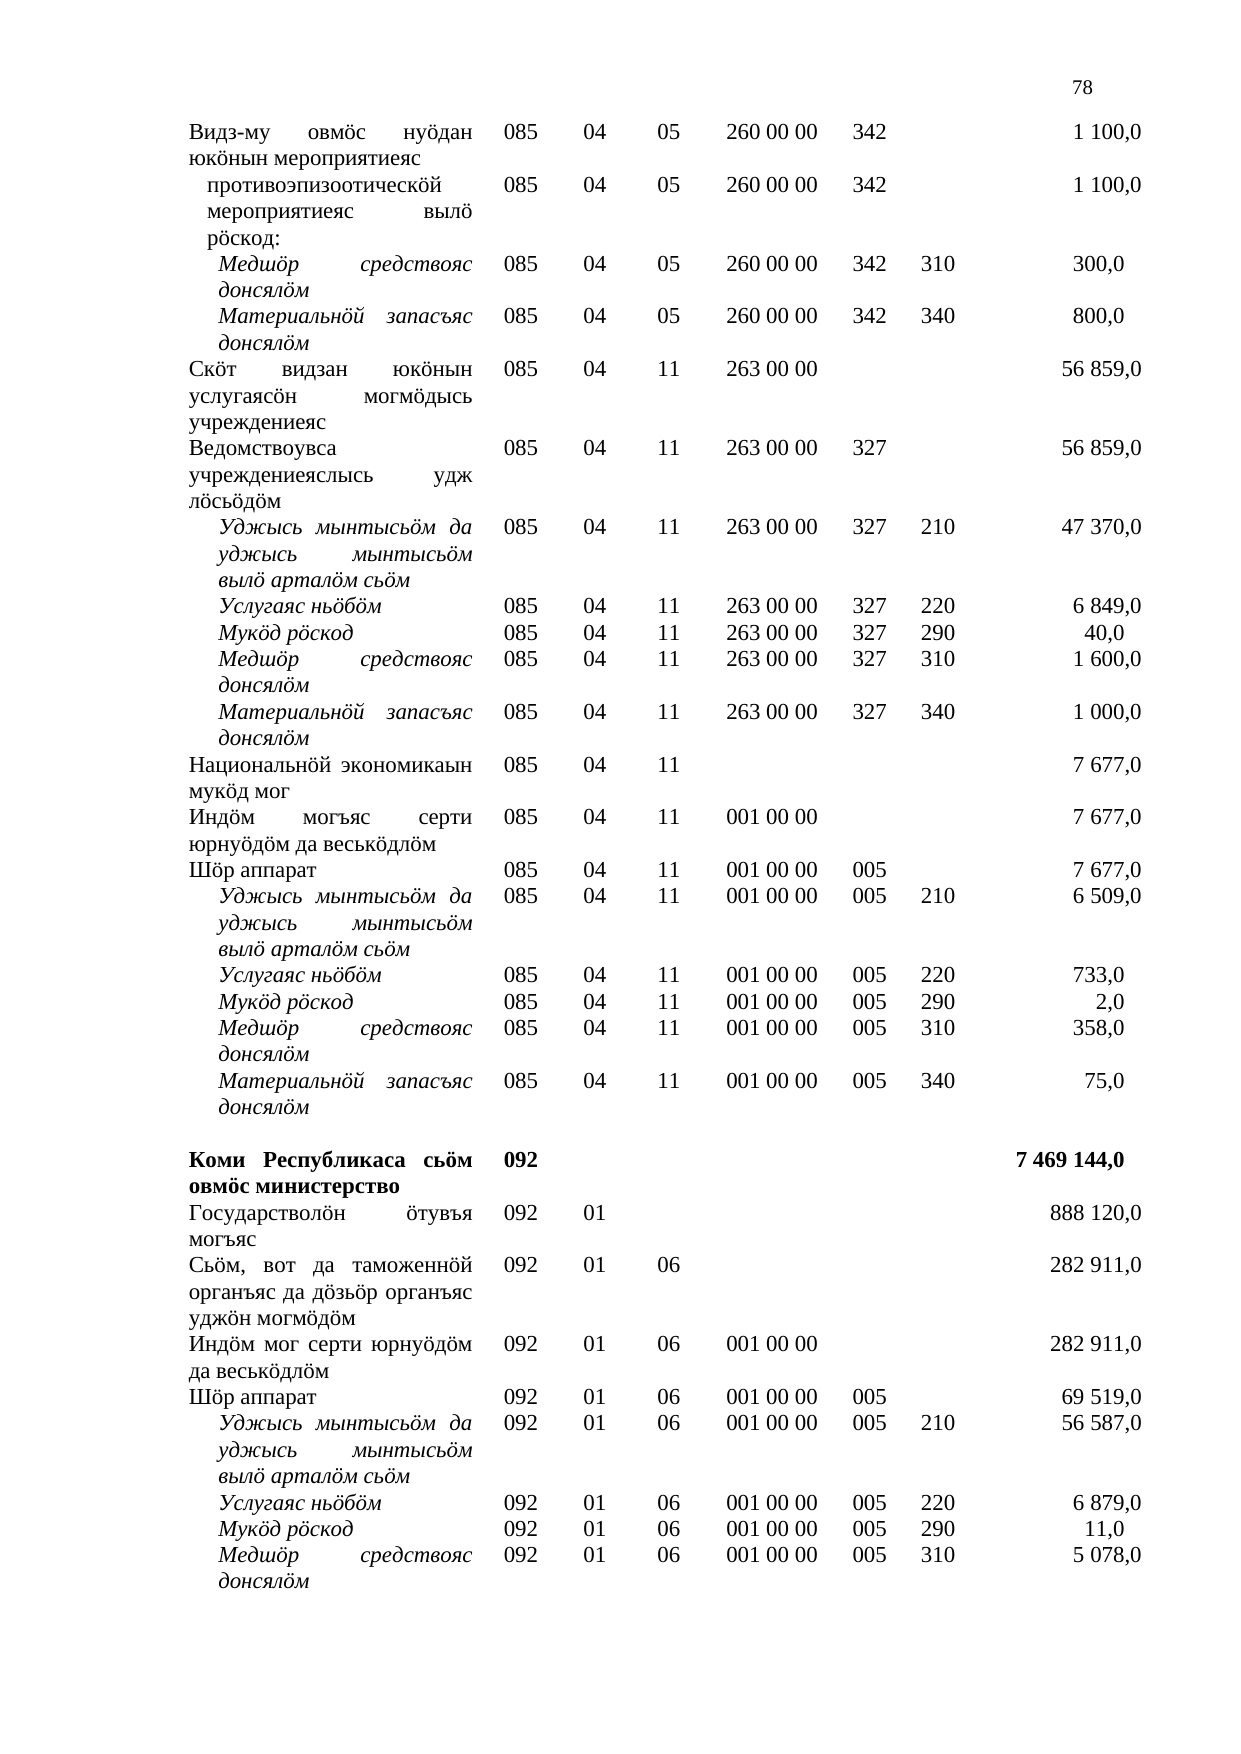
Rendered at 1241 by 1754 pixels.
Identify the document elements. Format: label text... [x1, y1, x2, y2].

table_cell Ведомствоувса учреждениеяслысь удж лöсьöдöм [177, 434, 484, 513]
table_cell Индöм мог серти юрнуöдöм да веськöдлöм [177, 1330, 484, 1383]
table_cell [631, 1199, 705, 1251]
table_cell [901, 751, 974, 803]
table_cell 69 519,0 [975, 1383, 1153, 1409]
table_cell Национальнöй экономикаын мукöд мог [177, 751, 484, 803]
table_cell 1 600,0 [975, 645, 1153, 698]
table_cell Медшöр средствояс донсялöм [177, 645, 484, 698]
table_cell 327 [838, 593, 901, 619]
table_cell 085 [484, 593, 558, 619]
table_cell 001 00 00 [705, 1541, 838, 1594]
table_cell 05 [631, 303, 705, 355]
table_cell [901, 1199, 974, 1251]
table_cell 005 [838, 1383, 901, 1409]
table_cell 11 [631, 751, 705, 803]
table_cell 092 [484, 1515, 558, 1541]
table_cell 085 [484, 355, 558, 434]
table_cell 327 [838, 434, 901, 513]
table_cell Материальнöй запасъяс донсялöм [177, 303, 484, 355]
table_cell 260 00 00 [705, 171, 838, 250]
table_cell 11 [631, 593, 705, 619]
table_cell 092 [484, 1199, 558, 1251]
table_cell 340 [901, 698, 974, 751]
table_cell 001 00 00 [705, 961, 838, 988]
table_cell 342 [838, 118, 901, 171]
table_cell Уджысь мынтысьöм да уджысь мынтысьöм вылö арталöм сьöм [177, 883, 484, 961]
table_cell [901, 355, 974, 434]
table_cell [901, 1251, 974, 1330]
table_cell 11 [631, 988, 705, 1014]
table_cell [558, 1146, 631, 1199]
table_cell Услугаяс ньöбöм [177, 961, 484, 988]
table_cell 263 00 00 [705, 619, 838, 645]
table_cell [901, 434, 974, 513]
table_cell 005 [838, 1515, 901, 1541]
table_cell 005 [838, 961, 901, 988]
table_cell 56 859,0 [975, 355, 1153, 434]
table_cell Уджысь мынтысьöм да уджысь мынтысьöм вылö арталöм сьöм [177, 1410, 484, 1488]
table_cell 310 [901, 1014, 974, 1067]
table_cell 888 120,0 [975, 1199, 1153, 1251]
table_cell Мукöд рöскод [177, 988, 484, 1014]
table_cell 04 [558, 1014, 631, 1067]
table_cell 085 [484, 856, 558, 882]
table_cell 04 [558, 961, 631, 988]
table_cell [838, 1330, 901, 1383]
table_cell 001 00 00 [705, 988, 838, 1014]
table_cell 11 [631, 883, 705, 961]
table_cell [631, 1146, 705, 1199]
table_cell 11,0 [975, 1515, 1153, 1541]
table_cell 11 [631, 514, 705, 592]
table_cell 310 [901, 645, 974, 698]
table_cell Сьöм, вот да таможеннöй органъяс да дöзьöр органъяс уджöн могмöдöм [177, 1251, 484, 1330]
table_cell [838, 1120, 901, 1146]
table_cell 092 [484, 1489, 558, 1515]
table_cell Услугаяс ньöбöм [177, 1489, 484, 1515]
table_cell [631, 1120, 705, 1146]
table_cell [558, 1120, 631, 1146]
table_cell Услугаяс ньöбöм [177, 593, 484, 619]
table_cell 1 100,0 [975, 171, 1153, 250]
table_cell [484, 1120, 558, 1146]
table_cell 327 [838, 619, 901, 645]
table_cell 085 [484, 250, 558, 303]
table_cell 7 677,0 [975, 803, 1153, 856]
table_cell Медшöр средствояс донсялöм [177, 250, 484, 303]
table_cell 04 [558, 751, 631, 803]
table_cell 11 [631, 355, 705, 434]
table_cell 001 00 00 [705, 1383, 838, 1409]
table_cell 11 [631, 803, 705, 856]
table_cell Государстволöн öтувъя могъяс [177, 1199, 484, 1251]
table_cell 300,0 [975, 250, 1153, 303]
table_cell 260 00 00 [705, 118, 838, 171]
table_cell 04 [558, 593, 631, 619]
table_cell 220 [901, 961, 974, 988]
table_cell 085 [484, 434, 558, 513]
table_cell 327 [838, 514, 901, 592]
table_cell Шöр аппарат [177, 856, 484, 882]
table_cell [901, 856, 974, 882]
table_cell 001 00 00 [705, 1515, 838, 1541]
table_cell [901, 1120, 974, 1146]
table_cell [838, 751, 901, 803]
table_cell 358,0 [975, 1014, 1153, 1067]
table_cell 04 [558, 1067, 631, 1119]
table_cell 005 [838, 1067, 901, 1119]
table_cell 04 [558, 434, 631, 513]
table_cell [705, 1199, 838, 1251]
table_cell 001 00 00 [705, 803, 838, 856]
table_cell 282 911,0 [975, 1330, 1153, 1383]
table_cell 6 509,0 [975, 883, 1153, 961]
table_cell 210 [901, 1410, 974, 1488]
table_cell 7 677,0 [975, 751, 1153, 803]
table_cell 263 00 00 [705, 698, 838, 751]
table_cell 001 00 00 [705, 1067, 838, 1119]
table_cell 085 [484, 171, 558, 250]
table_cell 56 859,0 [975, 434, 1153, 513]
table_cell [177, 1120, 484, 1146]
table_cell Скöт видзан юкöнын услугаясöн могмöдысь учреждениеяс [177, 355, 484, 434]
table_cell 005 [838, 988, 901, 1014]
table_cell 085 [484, 988, 558, 1014]
table_cell 01 [558, 1541, 631, 1594]
table_cell [901, 1146, 974, 1199]
table_cell 085 [484, 883, 558, 961]
table_cell 01 [558, 1410, 631, 1488]
table_cell [901, 1383, 974, 1409]
table_cell 342 [838, 303, 901, 355]
table_cell 11 [631, 1014, 705, 1067]
table_cell 04 [558, 250, 631, 303]
table_cell 01 [558, 1515, 631, 1541]
table_cell Мукöд рöскод [177, 1515, 484, 1541]
table_cell 085 [484, 803, 558, 856]
table_cell [705, 1120, 838, 1146]
table_cell 085 [484, 303, 558, 355]
table_cell 263 00 00 [705, 645, 838, 698]
table_cell 2,0 [975, 988, 1153, 1014]
table_cell 085 [484, 619, 558, 645]
table_cell 47 370,0 [975, 514, 1153, 592]
table_cell 220 [901, 593, 974, 619]
table_cell 7 677,0 [975, 856, 1153, 882]
table_cell 04 [558, 698, 631, 751]
table_cell 001 00 00 [705, 883, 838, 961]
table_cell 7 469 144,0 [975, 1146, 1153, 1199]
table_cell 11 [631, 856, 705, 882]
table_cell 005 [838, 856, 901, 882]
table_cell 04 [558, 988, 631, 1014]
table_cell 1 100,0 [975, 118, 1153, 171]
table_cell 06 [631, 1251, 705, 1330]
table_cell 290 [901, 1515, 974, 1541]
table_cell 005 [838, 1541, 901, 1594]
table_cell 085 [484, 961, 558, 988]
table_cell 092 [484, 1410, 558, 1488]
table_cell 005 [838, 883, 901, 961]
table_cell 11 [631, 645, 705, 698]
table_cell 092 [484, 1541, 558, 1594]
table_cell 085 [484, 1067, 558, 1119]
table_cell [838, 355, 901, 434]
table_cell 01 [558, 1199, 631, 1251]
table_cell 001 00 00 [705, 1410, 838, 1488]
table_cell 11 [631, 961, 705, 988]
table_cell 11 [631, 1067, 705, 1119]
table_cell Коми Республикаса сьöм овмöс министерство [177, 1146, 484, 1199]
table_cell 11 [631, 698, 705, 751]
table_cell 001 00 00 [705, 1014, 838, 1067]
table_cell [975, 1120, 1153, 1146]
table_cell Материальнöй запасъяс донсялöм [177, 1067, 484, 1119]
table_cell 733,0 [975, 961, 1153, 988]
table_cell 210 [901, 514, 974, 592]
table_cell [705, 751, 838, 803]
table_cell 005 [838, 1410, 901, 1488]
table_cell 342 [838, 171, 901, 250]
table_cell 005 [838, 1014, 901, 1067]
table_cell 342 [838, 250, 901, 303]
table_cell 263 00 00 [705, 514, 838, 592]
table_cell 04 [558, 883, 631, 961]
table_cell 085 [484, 514, 558, 592]
table_cell 01 [558, 1489, 631, 1515]
table_cell 11 [631, 619, 705, 645]
table_cell противоэпизоотическöй мероприятиеяс вылö рöскод: [177, 171, 484, 250]
table_cell 085 [484, 698, 558, 751]
table_cell 085 [484, 645, 558, 698]
table_cell 04 [558, 171, 631, 250]
table_cell Видз-му овмöс нуöдан юкöнын мероприятиеяс [177, 118, 484, 171]
table_cell [901, 1330, 974, 1383]
table_cell 6 879,0 [975, 1489, 1153, 1515]
table_cell 6 849,0 [975, 593, 1153, 619]
table_cell 5 078,0 [975, 1541, 1153, 1594]
table_cell 01 [558, 1251, 631, 1330]
table_cell [838, 1251, 901, 1330]
table_cell 263 00 00 [705, 434, 838, 513]
table_cell 06 [631, 1489, 705, 1515]
table_cell 263 00 00 [705, 593, 838, 619]
table_cell 75,0 [975, 1067, 1153, 1119]
table_cell Материальнöй запасъяс донсялöм [177, 698, 484, 751]
table_cell 06 [631, 1541, 705, 1594]
table_cell [705, 1251, 838, 1330]
table_cell 04 [558, 619, 631, 645]
table_cell [901, 171, 974, 250]
table_cell 01 [558, 1383, 631, 1409]
table_cell 06 [631, 1383, 705, 1409]
table_cell 06 [631, 1515, 705, 1541]
table_cell 1 000,0 [975, 698, 1153, 751]
table_cell 001 00 00 [705, 1330, 838, 1383]
table_cell 290 [901, 619, 974, 645]
table_cell 290 [901, 988, 974, 1014]
table_cell 56 587,0 [975, 1410, 1153, 1488]
table_cell 260 00 00 [705, 250, 838, 303]
table_cell 327 [838, 698, 901, 751]
table_cell 04 [558, 856, 631, 882]
table_cell 220 [901, 1489, 974, 1515]
table_cell 310 [901, 1541, 974, 1594]
table_cell [705, 1146, 838, 1199]
table_cell 263 00 00 [705, 355, 838, 434]
table_cell 092 [484, 1330, 558, 1383]
table_cell 800,0 [975, 303, 1153, 355]
table_cell 05 [631, 171, 705, 250]
table_cell 04 [558, 803, 631, 856]
table_cell 092 [484, 1146, 558, 1199]
table_cell 05 [631, 118, 705, 171]
table_cell [901, 118, 974, 171]
table_cell 340 [901, 303, 974, 355]
table_cell 05 [631, 250, 705, 303]
table_cell Шöр аппарат [177, 1383, 484, 1409]
table_cell 04 [558, 303, 631, 355]
table_cell 01 [558, 1330, 631, 1383]
table_cell 11 [631, 434, 705, 513]
table_cell 085 [484, 751, 558, 803]
table_cell 085 [484, 118, 558, 171]
table_cell Медшöр средствояс донсялöм [177, 1014, 484, 1067]
table_cell 327 [838, 645, 901, 698]
table_cell 06 [631, 1330, 705, 1383]
table_cell [838, 1146, 901, 1199]
table_cell 04 [558, 355, 631, 434]
table_cell 001 00 00 [705, 1489, 838, 1515]
table_cell 085 [484, 1014, 558, 1067]
table_cell 005 [838, 1489, 901, 1515]
table_cell 340 [901, 1067, 974, 1119]
table_cell Индöм могъяс серти юрнуöдöм да веськöдлöм [177, 803, 484, 856]
table_cell 210 [901, 883, 974, 961]
table_cell [901, 803, 974, 856]
table_cell 260 00 00 [705, 303, 838, 355]
table_cell Уджысь мынтысьöм да уджысь мынтысьöм вылö арталöм сьöм [177, 514, 484, 592]
table_cell [838, 1199, 901, 1251]
table_cell 310 [901, 250, 974, 303]
table_cell [838, 803, 901, 856]
table_cell Мукöд рöскод [177, 619, 484, 645]
table_cell 092 [484, 1383, 558, 1409]
table_cell Медшöр средствояс донсялöм [177, 1541, 484, 1594]
table_cell 04 [558, 118, 631, 171]
table_cell 06 [631, 1410, 705, 1488]
table_cell 04 [558, 514, 631, 592]
table_cell 40,0 [975, 619, 1153, 645]
table_cell 092 [484, 1251, 558, 1330]
table_cell 04 [558, 645, 631, 698]
table_cell 001 00 00 [705, 856, 838, 882]
table_cell 282 911,0 [975, 1251, 1153, 1330]
